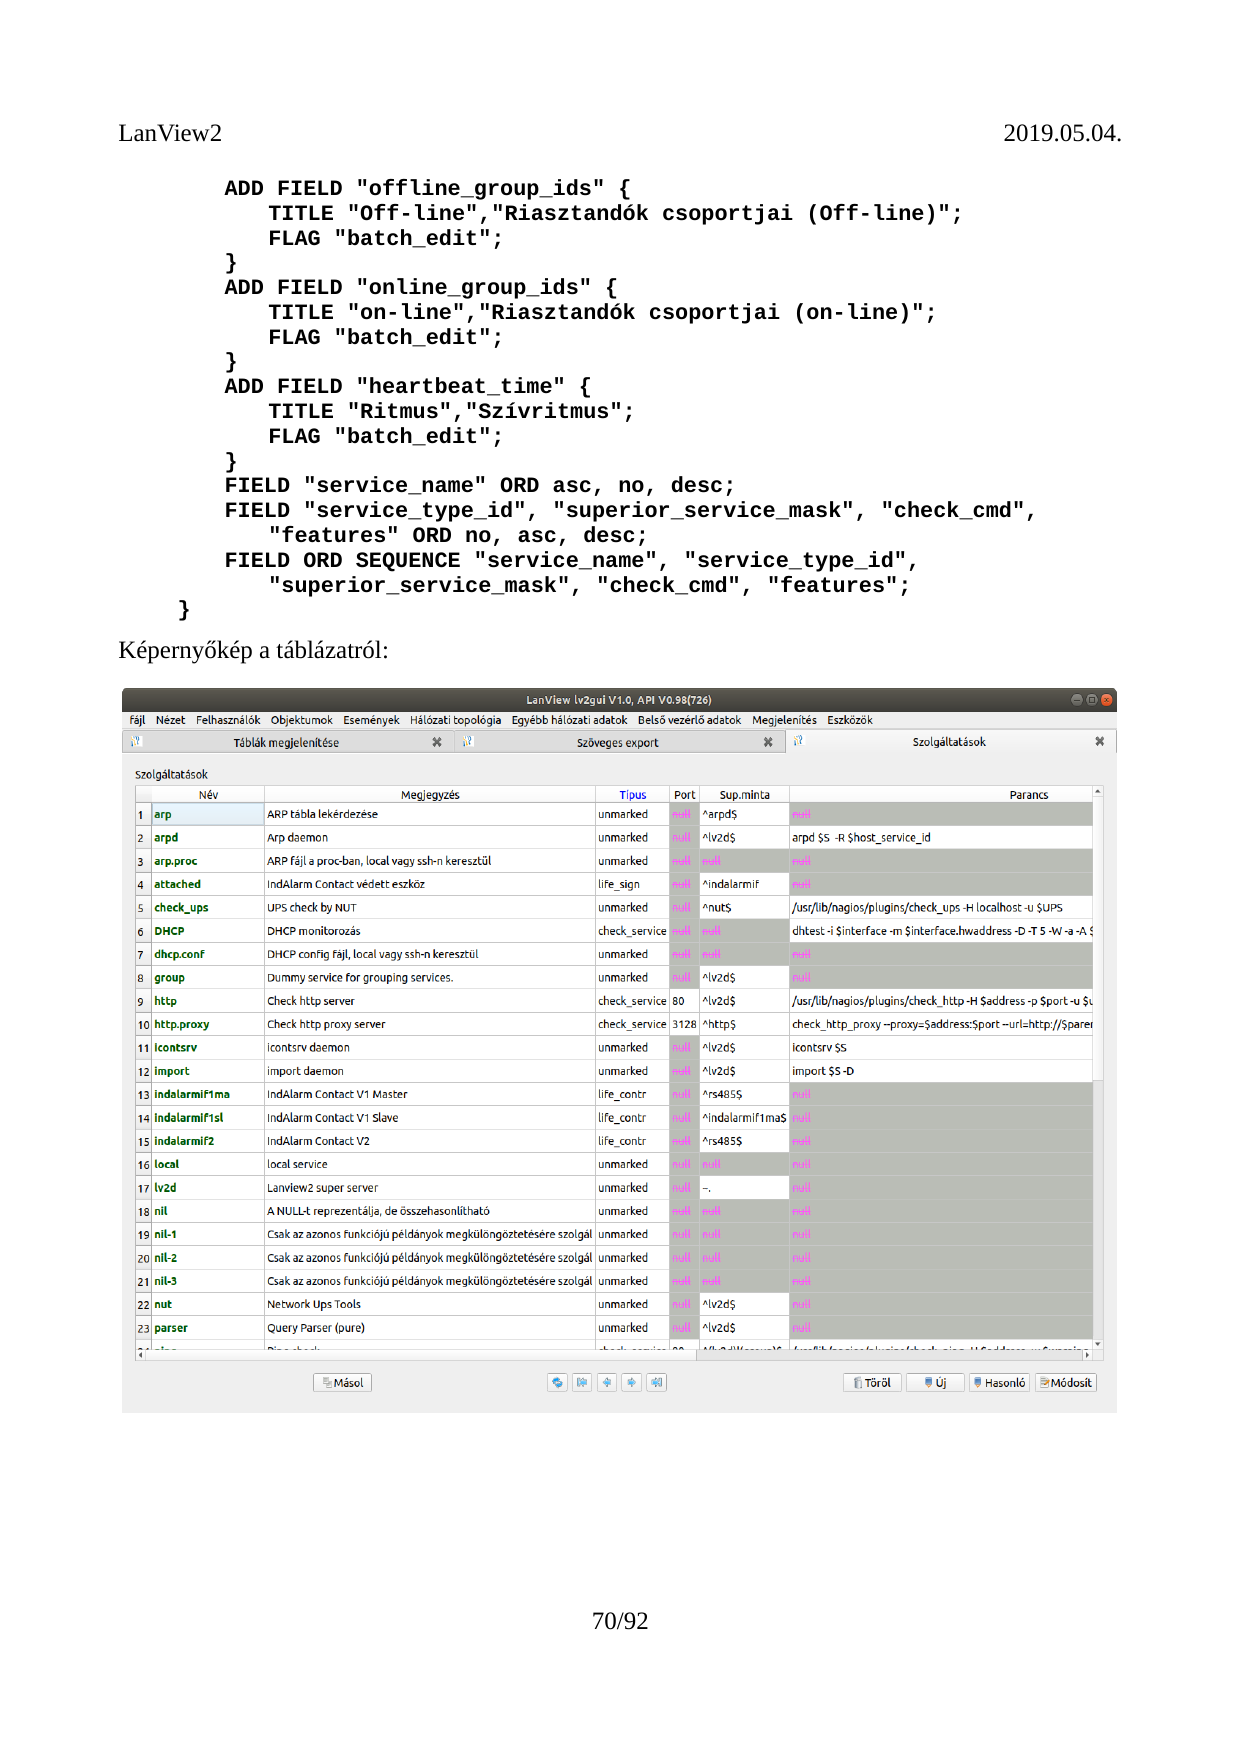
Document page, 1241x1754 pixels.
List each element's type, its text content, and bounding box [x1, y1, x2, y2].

picture [118, 684, 1123, 1420]
text ADD FIELD "online_group_ids" { TITLE "on-line","Riasztandók csoportjai (on-line)"; FLAG "batch_edit"; } [177, 276, 1122, 375]
text FIELD "service_name" ORD asc, no, desc; FIELD "service_type_id", "superior_service_mask", "check_cmd", "features" ORD no, asc, desc; FIELD ORD SEQUENCE "service_name", "service_type_id", "superior_service_mask", "check_cmd", "features"; } [177, 474, 1122, 623]
text ADD FIELD "offline_group_ids" { TITLE "Off-line","Riasztandók csoportjai (Off-line)"; FLAG "batch_edit"; } [177, 177, 1122, 276]
text Képernyőkép a táblázatról: [118, 635, 1122, 664]
text ADD FIELD "heartbeat_time" { TITLE "Ritmus","Szívritmus"; FLAG "batch_edit"; } [177, 375, 1122, 474]
